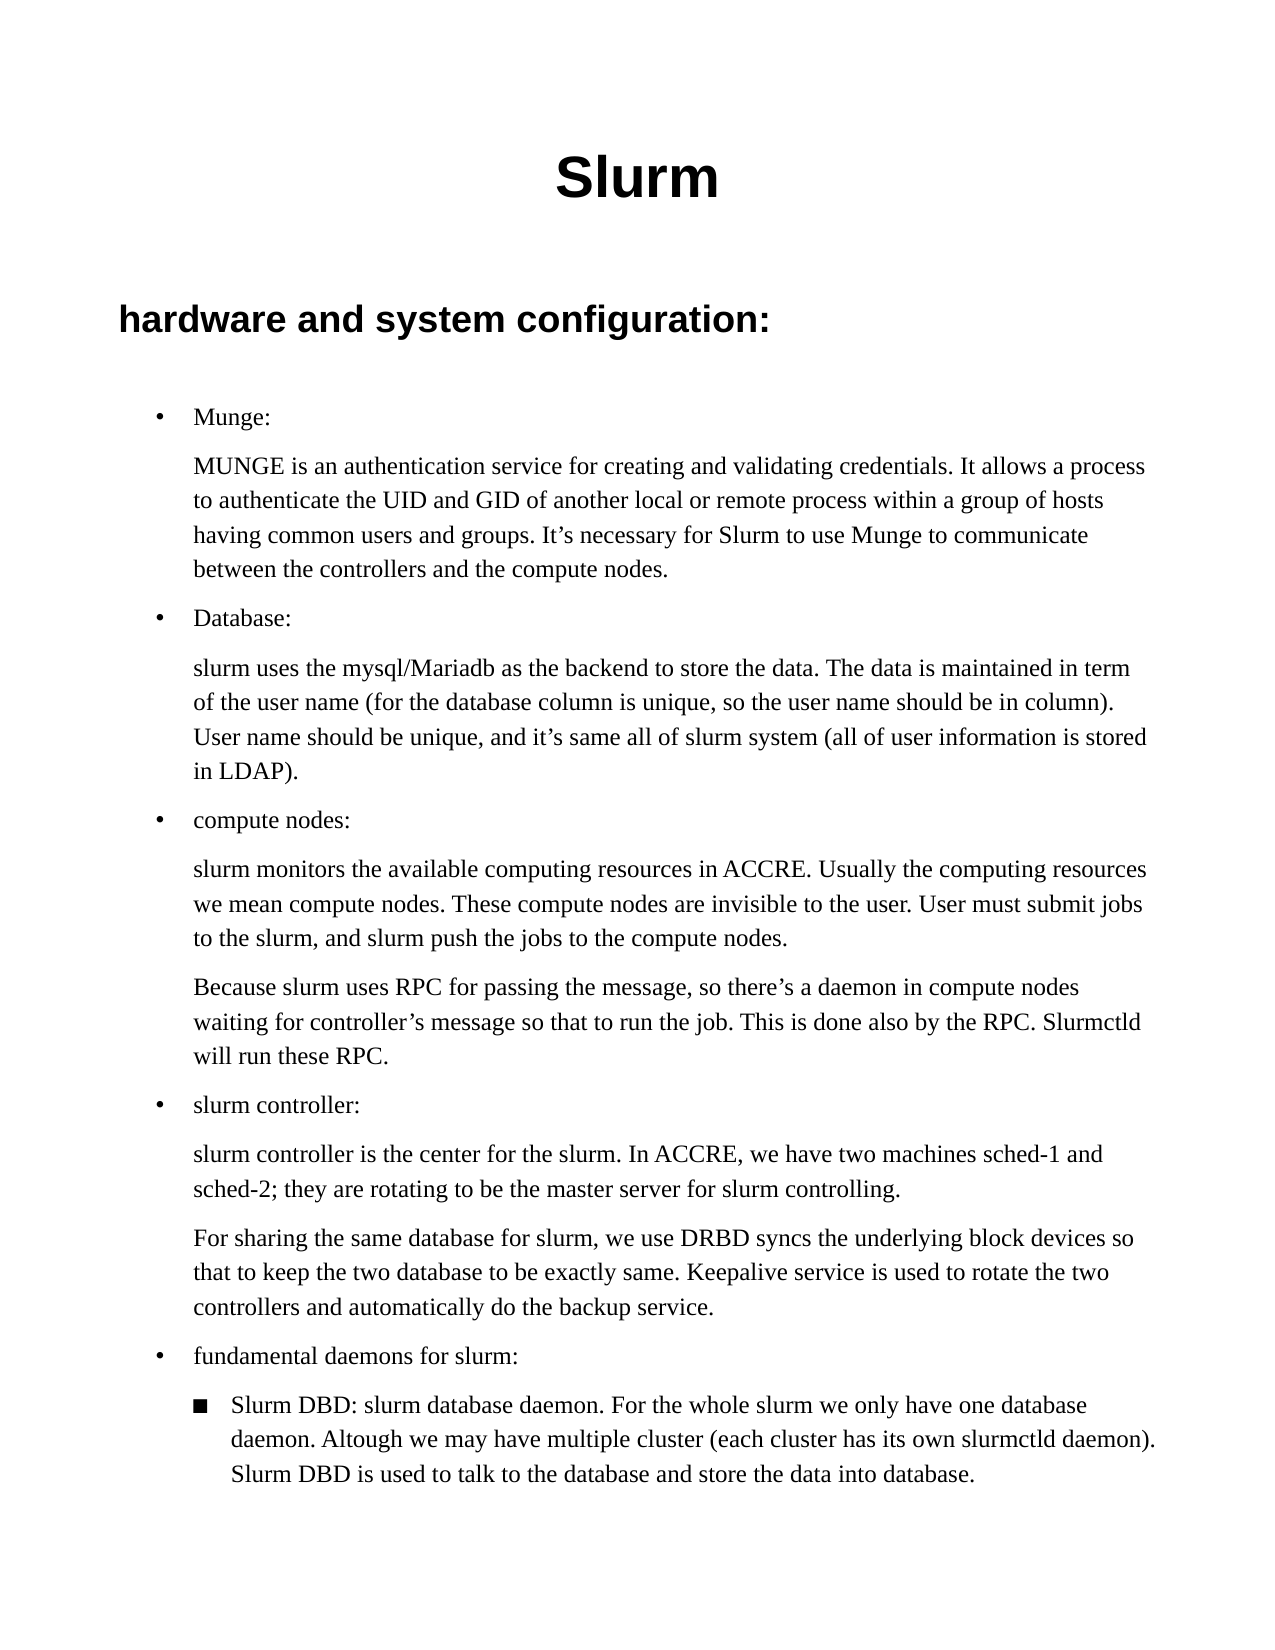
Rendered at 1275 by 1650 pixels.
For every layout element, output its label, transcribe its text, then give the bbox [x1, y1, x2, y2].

list slurm monitors the available computing resources in ACCRE. Usually the computing resources we mean compute nodes. These compute nodes are invisible to the user. User must submit jobs to the slurm, and slurm push the jobs to the compute nodes. [156, 854, 1157, 952]
title Slurm [118, 143, 1157, 210]
list Because slurm uses RPC for passing the message, so there’s a daemon in compute nodes waiting for controller’s message so that to run the job. This is done also by the RPC. Slurmctld will run these RPC. [156, 972, 1157, 1070]
list Database: [156, 603, 1157, 632]
list compute nodes: [156, 805, 1157, 834]
list fundamental daemons for slurm: [156, 1341, 1157, 1369]
list slurm controller: [156, 1090, 1157, 1119]
subtitle hardware and system configuration: [118, 297, 1157, 340]
list slurm uses the mysql/Mariadb as the backend to store the data. The data is maintained in term of the user name (for the database column is unique, so the user name should be in column). User name should be unique, and it’s same all of slurm system (all of user information is stored in LDAP). [156, 653, 1157, 785]
list For sharing the same database for slurm, we use DRBD syncs the underlying block devices so that to keep the two database to be exactly same. Keepalive service is used to rotate the two controllers and automatically do the backup service. [156, 1223, 1157, 1321]
list Munge: [156, 402, 1157, 431]
list Slurm DBD: slurm database daemon. For the whole slurm we only have one database daemon. Altough we may have multiple cluster (each cluster has its own slurmctld daemon). Slurm DBD is used to talk to the database and store the data into database. [193, 1390, 1157, 1488]
list MUNGE is an authentication service for creating and validating credentials. It allows a process to authenticate the UID and GID of another local or remote process within a group of hosts having common users and groups. It’s necessary for Slurm to use Munge to communicate between the controllers and the compute nodes. [156, 451, 1157, 583]
list slurm controller is the center for the slurm. In ACCRE, we have two machines sched-1 and sched-2; they are rotating to be the master server for slurm controlling. [156, 1139, 1157, 1202]
